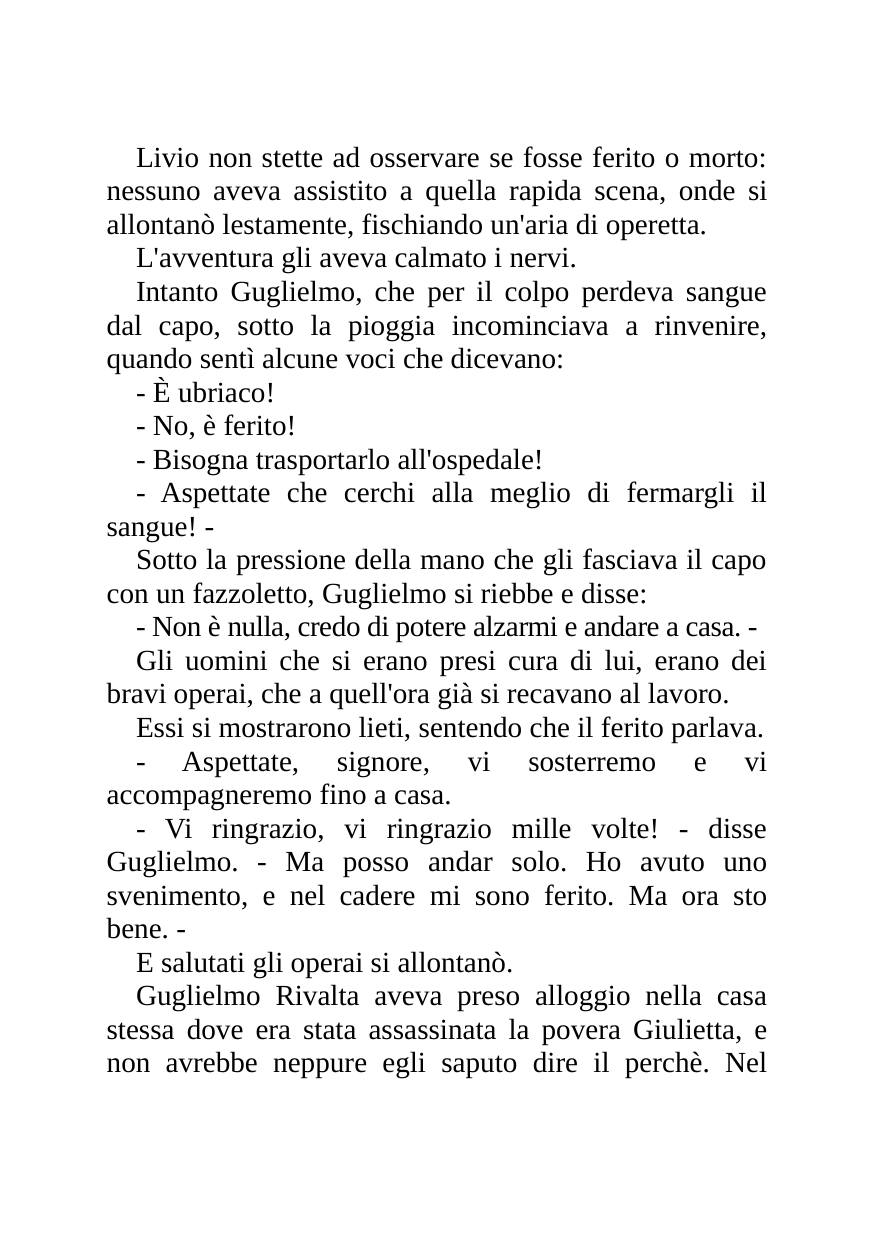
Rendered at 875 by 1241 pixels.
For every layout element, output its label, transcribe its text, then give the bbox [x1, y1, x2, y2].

text - Vi ringrazio, vi ringrazio mille volte! - disse Guglielmo. - Ma posso andar solo. Ho avuto uno svenimento, e nel cadere mi sono ferito. Ma ora sto bene. - [106, 811, 768, 945]
text Intanto Guglielmo, che per il colpo perdeva sangue dal capo, sotto la pioggia incominciava a rinvenire, quando sentì alcune voci che dicevano: [106, 274, 768, 375]
text Gli uomini che si erano presi cura di lui, erano dei bravi operai, che a quell'ora già si recavano al lavoro. [106, 643, 768, 710]
text - Bisogna trasportarlo all'ospedale! [106, 442, 768, 475]
text - Aspettate, signore, vi sosterremo e vi accompagneremo fino a casa. [106, 744, 768, 811]
text Livio non stette ad osservare se fosse ferito o morto: nessuno aveva assistito a quella rapida scena, onde si allontanò lestamente, fischiando un'aria di operetta. [106, 140, 768, 241]
text - È ubriaco! [106, 375, 768, 408]
text Guglielmo Rivalta aveva preso alloggio nella casa stessa dove era stata assassinata la povera Giulietta, e non avrebbe neppure egli saputo dire il perchè. Nel [106, 978, 768, 1079]
text - No, è ferito! [106, 408, 768, 442]
text L'avventura gli aveva calmato i nervi. [106, 241, 768, 274]
text E salutati gli operai si allontanò. [106, 945, 768, 978]
text - Non è nulla, credo di potere alzarmi e andare a casa. - [106, 609, 768, 643]
text Sotto la pressione della mano che gli fasciava il capo con un fazzoletto, Guglielmo si riebbe e disse: [106, 542, 768, 609]
text Essi si mostrarono lieti, sentendo che il ferito parlava. [106, 710, 768, 744]
text - Aspettate che cerchi alla meglio di fermargli il sangue! - [106, 475, 768, 542]
